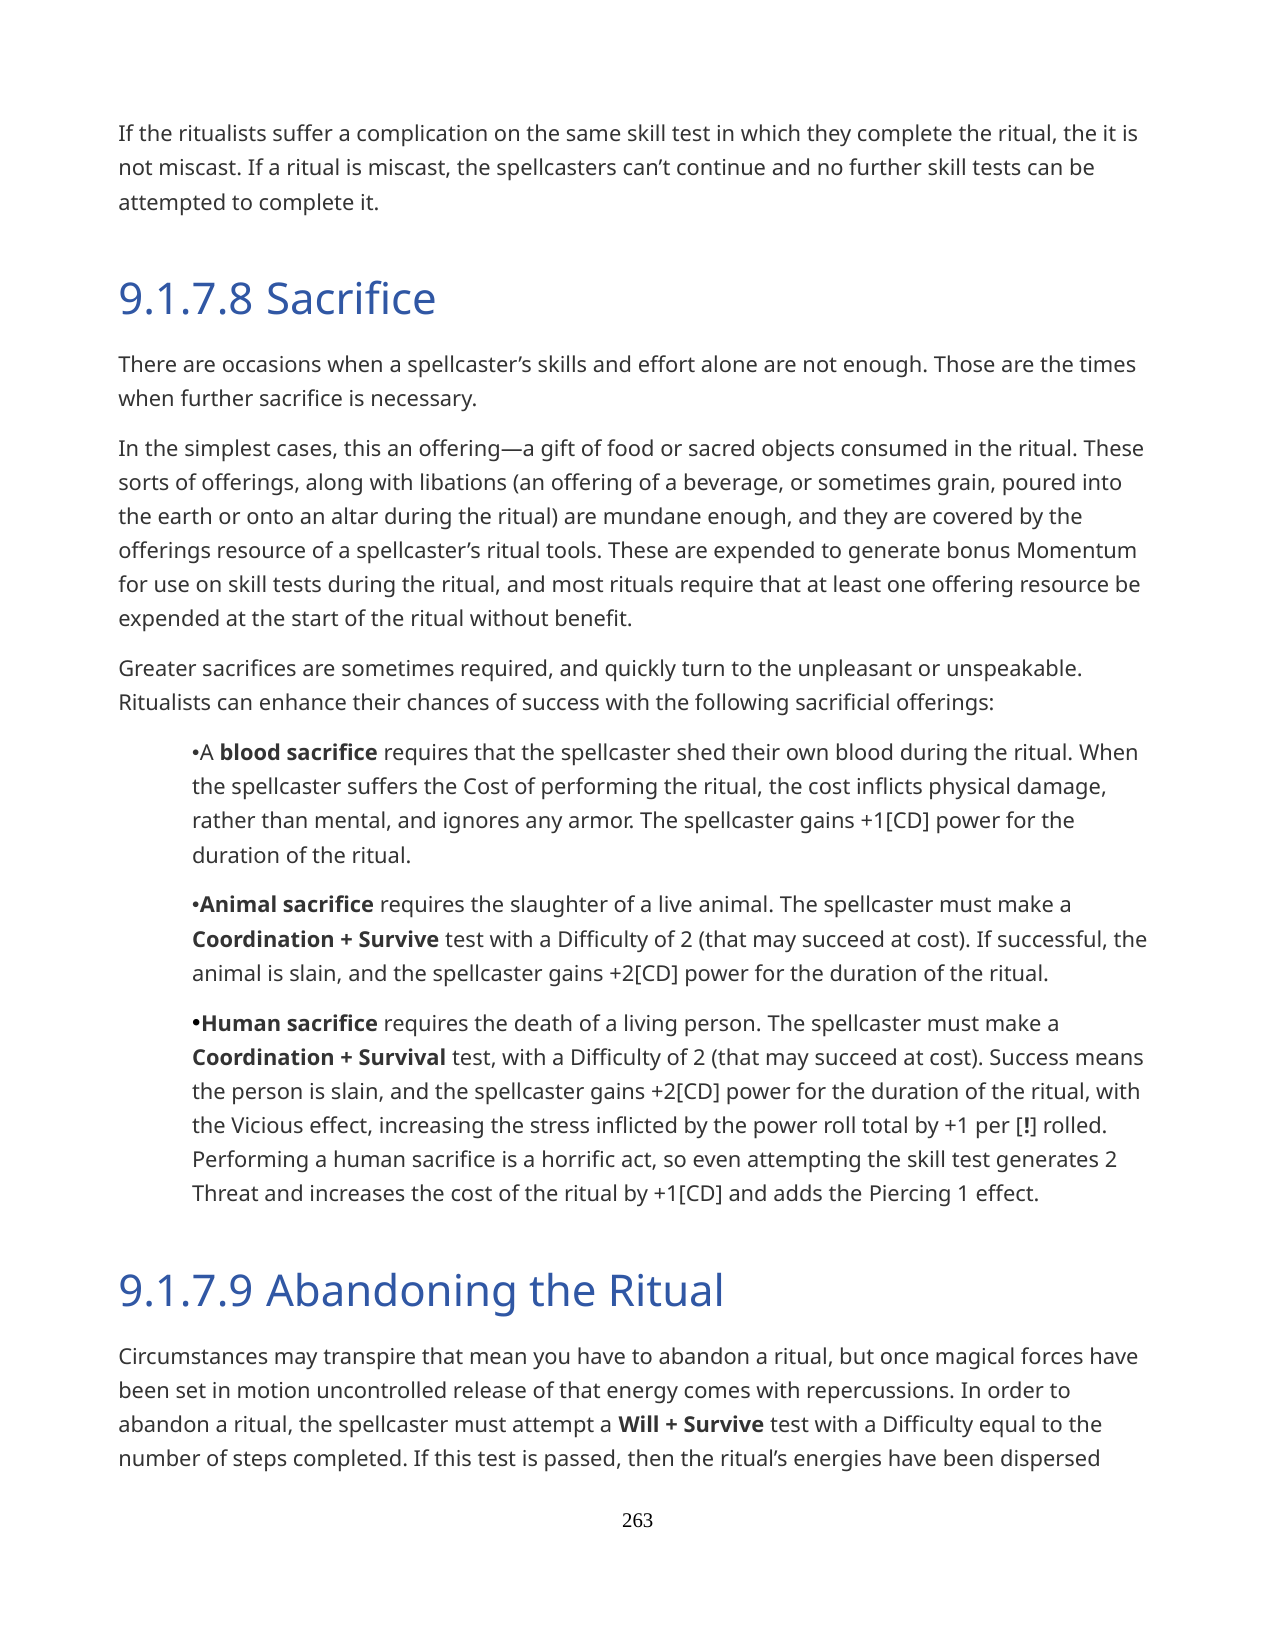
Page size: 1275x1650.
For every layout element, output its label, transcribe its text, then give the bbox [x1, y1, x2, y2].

subtitle Abandoning the Ritual [118, 1259, 1157, 1319]
text Greater sacrifices are sometimes required, and quickly turn to the unpleasant or unspeakable. Ritualists can enhance their chances of success with the following sacrificial offerings: [118, 653, 1157, 717]
subtitle Sacrifice [118, 267, 1157, 327]
text If the ritualists suffer a complication on the same skill test in which they complete the ritual, the it is not miscast. If a ritual is miscast, the spellcasters can’t continue and no further skill tests can be attempted to complete it. [118, 118, 1157, 216]
text There are occasions when a spellcaster’s skills and effort alone are not enough. Those are the times when further sacrifice is necessary. [118, 349, 1157, 413]
list A blood sacrifice requires that the spellcaster shed their own blood during the ritual. When the spellcaster suffers the Cost of performing the ritual, the cost inflicts physical damage, rather than mental, and ignores any armor. The spellcaster gains +1[CD] power for the duration of the ritual. [118, 737, 1157, 869]
list Human sacrifice requires the death of a living person. The spellcaster must make a Coordination + Survival test, with a Difficulty of 2 (that may succeed at cost). Success means the person is slain, and the spellcaster gains +2[CD] power for the duration of the ritual, with the Vicious effect, increasing the stress inflicted by the power roll total by +1 per [!] rolled. Performing a human sacrifice is a horrific act, so even attempting the skill test generates 2 Threat and increases the cost of the ritual by +1[CD] and adds the Piercing 1 effect. [118, 1008, 1157, 1208]
list Animal sacrifice requires the slaughter of a live animal. The spellcaster must make a Coordination + Survive test with a Difficulty of 2 (that may succeed at cost). If successful, the animal is slain, and the spellcaster gains +2[CD] power for the duration of the ritual. [118, 889, 1157, 988]
text In the simplest cases, this an offering—a gift of food or sacred objects consumed in the ritual. These sorts of offerings, along with libations (an offering of a beverage, or sometimes grain, poured into the earth or onto an altar during the ritual) are mundane enough, and they are covered by the offerings resource of a spellcaster’s ritual tools. These are expended to generate bonus Momentum for use on skill tests during the ritual, and most rituals require that at least one offering resource be expended at the start of the ritual without benefit. [118, 433, 1157, 633]
text Circumstances may transpire that mean you have to abandon a ritual, but once magical forces have been set in motion uncontrolled release of that energy comes with repercussions. In order to abandon a ritual, the spellcaster must attempt a Will + Survive test with a Difficulty equal to the number of steps completed. If this test is passed, then the ritual’s energies have been dispersed [118, 1341, 1157, 1473]
